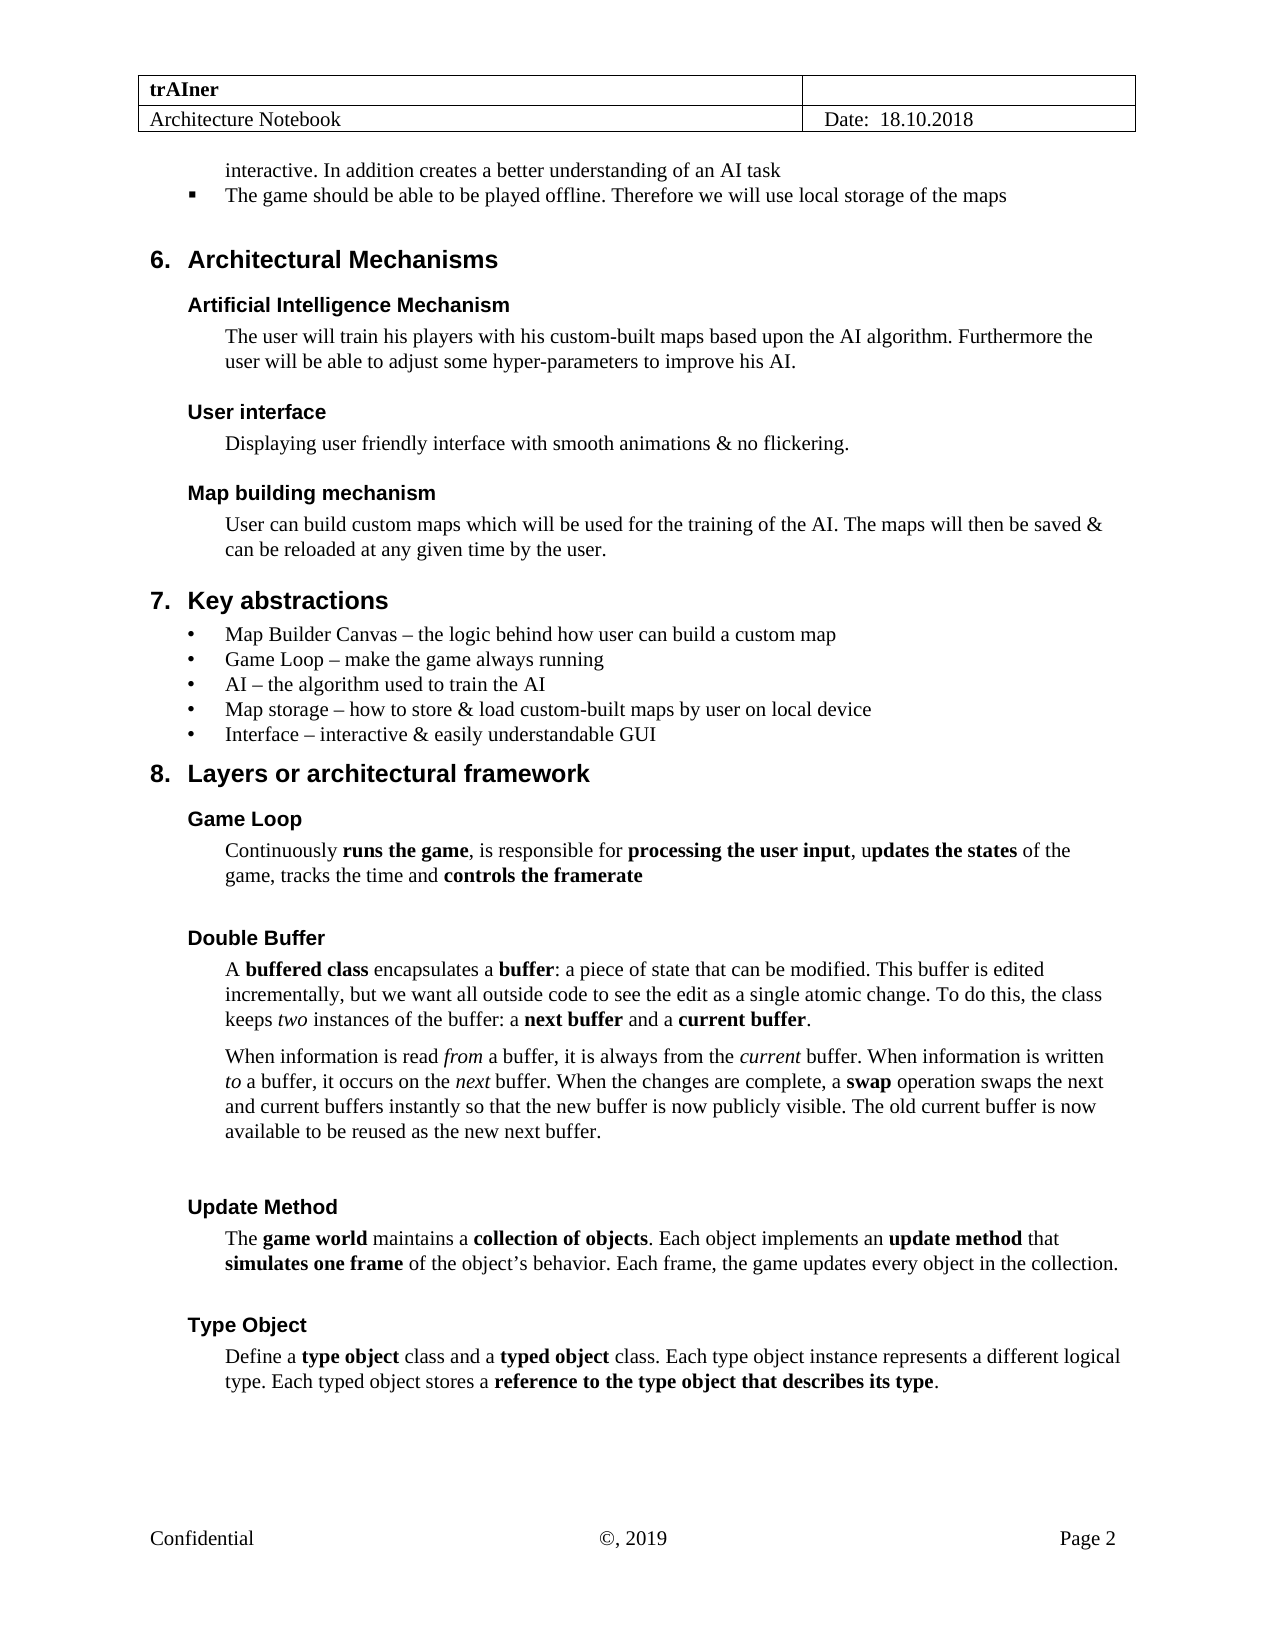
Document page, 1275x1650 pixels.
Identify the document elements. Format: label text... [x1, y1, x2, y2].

text When information is read from a buffer, it is always from the current buffer. When information is written to a buffer, it occurs on the next buffer. When the changes are complete, a swap operation swaps the next and current buffers instantly so that the new buffer is now publicly visible. The old current buffer is now available to be reused as the new next buffer. [225, 1043, 1125, 1143]
subtitle Double Buffer [150, 925, 1125, 950]
list Game Loop – make the game always running [187, 646, 1125, 671]
list Map storage – how to store & load custom-built maps by user on local device [187, 696, 1125, 721]
list The game should be able to be played offline. Therefore we will use local storage of the maps [187, 182, 1125, 207]
subtitle Game Loop [150, 806, 1125, 831]
text Define a type object class and a typed object class. Each type object instance represents a different logical type. Each typed object stores a reference to the type object that describes its type. [225, 1343, 1125, 1393]
subtitle User interface [150, 398, 1125, 423]
list AI – the algorithm used to train the AI [187, 671, 1125, 696]
subtitle Artificial Intelligence Mechanism [150, 292, 1125, 317]
text The game world maintains a collection of objects. Each object implements an update method that simulates one frame of the object’s behavior. Each frame, the game updates every object in the collection. [225, 1225, 1125, 1275]
text A buffered class encapsulates a buffer: a piece of state that can be modified. This buffer is edited incrementally, but we want all outside code to see the edit as a single atomic change. To do this, the class keeps two instances of the buffer: a next buffer and a current buffer. [225, 956, 1125, 1031]
list Map Builder Canvas – the logic behind how user can build a custom map [187, 621, 1125, 646]
subtitle Update Method [150, 1193, 1125, 1218]
subtitle Map building mechanism [150, 480, 1125, 505]
subtitle Layers or architectural framework [150, 758, 1125, 787]
list interactive. In addition creates a better understanding of an AI task [187, 157, 1125, 182]
text Displaying user friendly interface with smooth animations & no flickering. [225, 430, 1125, 455]
text Continuously runs the game, is responsible for processing the user input, updates the states of the game, tracks the time and controls the framerate [225, 837, 1125, 887]
subtitle Architectural Mechanisms [150, 245, 1125, 273]
subtitle Type Object [150, 1312, 1125, 1337]
list Interface – interactive & easily understandable GUI [187, 721, 1125, 746]
text The user will train his players with his custom-built maps based upon the AI algorithm. Furthermore the user will be able to adjust some hyper-parameters to improve his AI. [225, 323, 1125, 373]
subtitle Key abstractions [150, 586, 1125, 615]
text User can build custom maps which will be used for the training of the AI. The maps will then be saved & can be reloaded at any given time by the user. [225, 511, 1125, 561]
